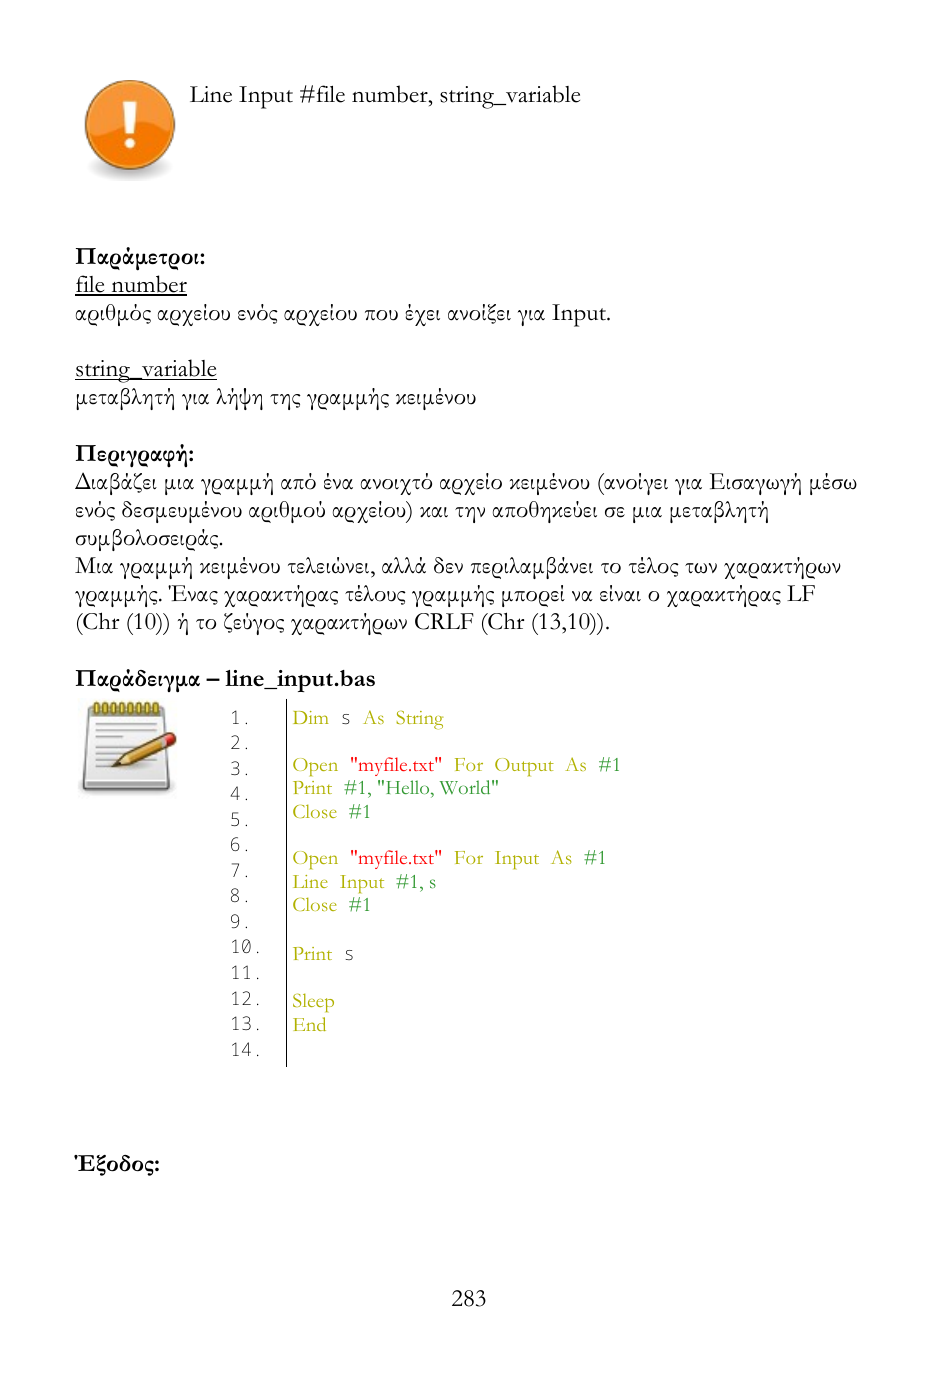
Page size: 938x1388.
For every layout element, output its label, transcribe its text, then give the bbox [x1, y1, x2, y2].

text Περιγραφή: [75, 439, 862, 468]
text file number [75, 271, 862, 299]
text αριθμός αρχείου ενός αρχείου που έχει ανοίξει για Input. [75, 299, 862, 327]
table_header [186, 699, 286, 1067]
table_header [75, 693, 180, 1094]
table_header Dim s As String Open "myfile.txt" For Output As #1 Print #1, "Hello, World" Close #1 Open "myfile.txt" For Input As #1 Line Input #1, s Close #1 Print s Sleep End [287, 699, 857, 1067]
text Παράμετροι: [75, 243, 862, 271]
text μεταβλητή για λήψη της γραμμής κειμένου [75, 383, 862, 411]
text string_variable [75, 355, 862, 383]
text Διαβάζει μια γραμμή από ένα ανοιχτό αρχείο κειμένου (ανοίγει για Εισαγωγή μέσω ενός δεσμευμένου αριθμού αρχείου) και την αποθηκεύει σε μια μεταβλητή συμβολοσειράς. [75, 468, 862, 552]
text Παράδειγμα – line_input.bas [75, 664, 862, 693]
table_header [180, 693, 863, 1094]
text Έξοδος: [75, 1150, 862, 1178]
picture [77, 698, 178, 799]
text Μια γραμμή κειμένου τελειώνει, αλλά δεν περιλαμβάνει το τέλος των χαρακτήρων γραμμής. Ένας χαρακτήρας τέλους γραμμής μπορεί να είναι ο χαρακτήρας LF (Chr (10)) ή το ζεύγος χαρακτήρων CRLF (Chr (13,10)). [75, 552, 862, 636]
table_header Line Input #file number, string_variable [184, 75, 863, 214]
picture [79, 80, 180, 181]
table_header [75, 75, 183, 214]
